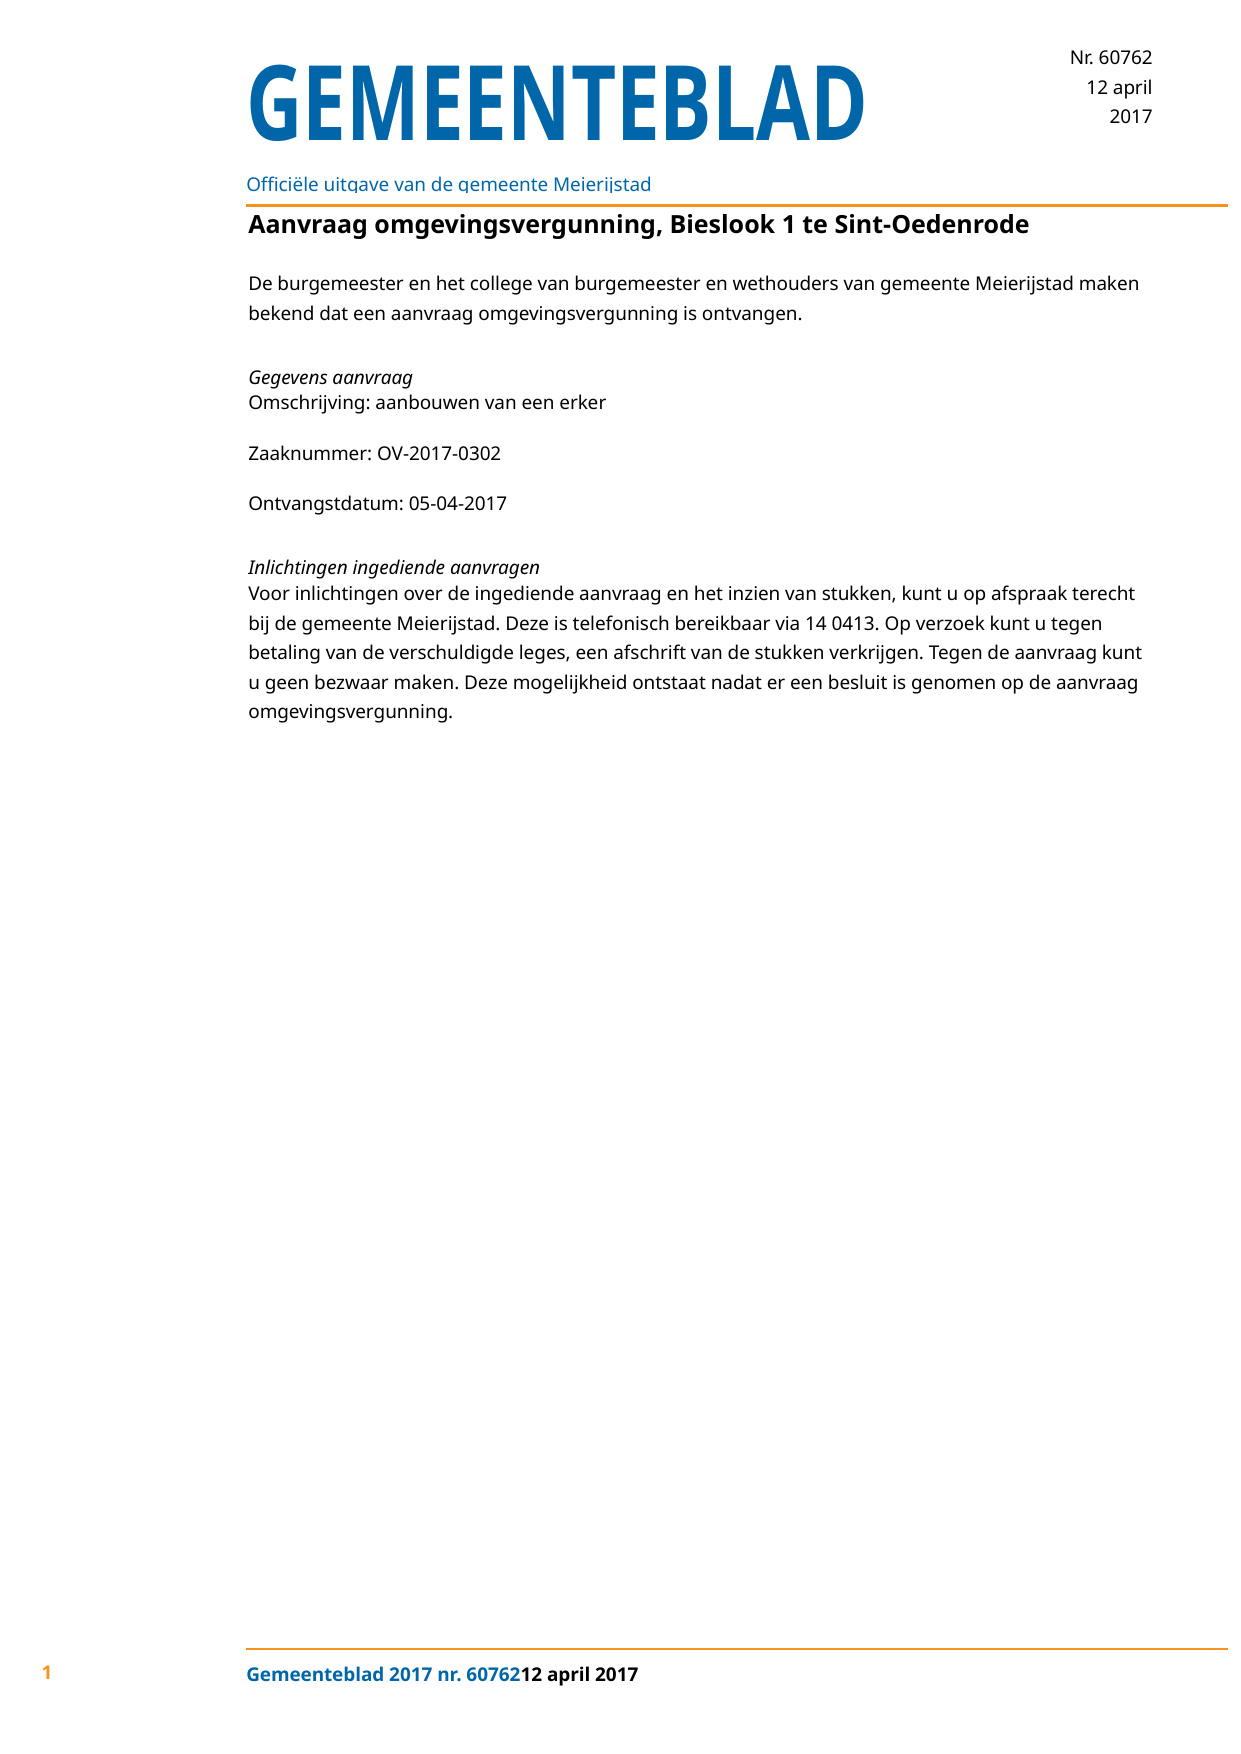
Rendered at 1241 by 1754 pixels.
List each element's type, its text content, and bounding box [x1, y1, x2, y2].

text Zaaknummer: OV-2017-0302 [248, 440, 1152, 466]
text Omschrijving: aanbouwen van een erker [248, 389, 1152, 415]
picture [41, 47, 231, 172]
text Gegevens aanvraag [248, 364, 1152, 389]
text Aanvraag omgevingsvergunning, Bieslook 1 te Sint-Oedenrode [248, 207, 1152, 241]
text De burgemeester en het college van burgemeester en wethouders van gemeente Meierijstad maken bekend dat een aanvraag omgevingsvergunning is ontvangen. [248, 270, 1152, 326]
text Ontvangstdatum: 05-04-2017 [248, 490, 1152, 516]
text Voor inlichtingen over de ingediende aanvraag en het inzien van stukken, kunt u op afspraak terecht bij de gemeente Meierijstad. Deze is telefonisch bereikbaar via 14 0413. Op verzoek kunt u tegen betaling van de verschuldigde leges, een afschrift van de stukken verkrijgen. Tegen de aanvraag kunt u geen bezwaar maken. Deze mogelijkheid ontstaat nadat er een besluit is genomen op de aanvraag omgevingsvergunning. [248, 580, 1152, 724]
text Inlichtingen ingediende aanvragen [248, 554, 1152, 580]
